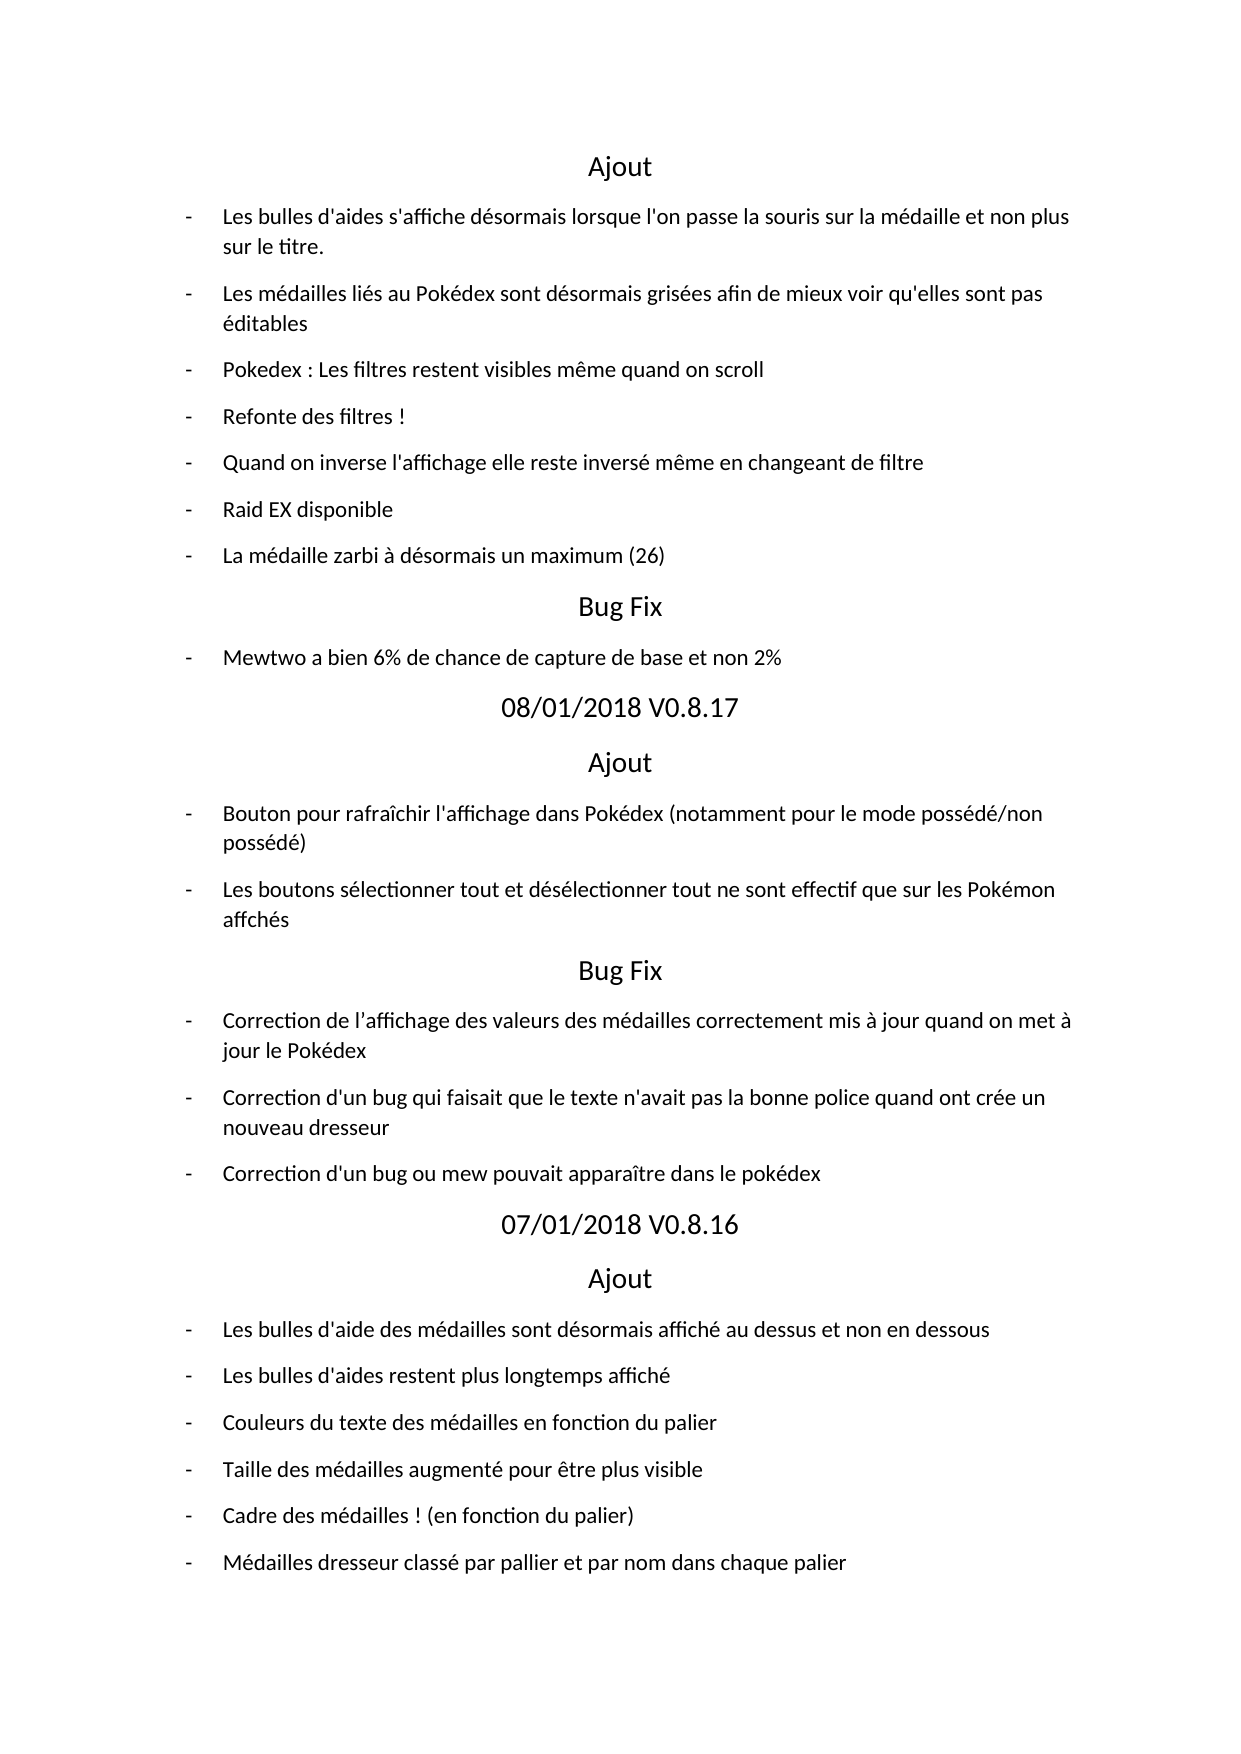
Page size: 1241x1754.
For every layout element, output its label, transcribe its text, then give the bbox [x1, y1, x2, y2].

list Correction d'un bug ou mew pouvait apparaître dans le pokédex [185, 1159, 1093, 1187]
list Couleurs du texte des médailles en fonction du palier [185, 1408, 1093, 1436]
list Mewtwo a bien 6% de chance de capture de base et non 2% [185, 643, 1093, 671]
text Ajout [148, 148, 1093, 183]
text 07/01/2018 V0.8.16 [148, 1206, 1093, 1241]
list Bouton pour rafraîchir l'affichage dans Pokédex (notamment pour le mode possédé/non possédé) [185, 799, 1093, 857]
list Les médailles liés au Pokédex sont désormais grisées afin de mieux voir qu'elles sont pas éditables [185, 279, 1093, 337]
list Taille des médailles augmenté pour être plus visible [185, 1455, 1093, 1483]
list Pokedex : Les filtres restent visibles même quand on scroll [185, 355, 1093, 383]
list Les boutons sélectionner tout et désélectionner tout ne sont effectif que sur les Pokémon affchés [185, 875, 1093, 933]
list Les bulles d'aide des médailles sont désormais affiché au dessus et non en dessous [185, 1315, 1093, 1343]
list Médailles dresseur classé par pallier et par nom dans chaque palier [185, 1548, 1093, 1576]
list Raid EX disponible [185, 495, 1093, 523]
text 08/01/2018 V0.8.17 [148, 689, 1093, 725]
list Les bulles d'aides restent plus longtemps affiché [185, 1362, 1093, 1390]
list Bug Fix [148, 588, 1093, 624]
list Bug Fix [148, 952, 1093, 987]
list Cadre des médailles ! (en fonction du palier) [185, 1501, 1093, 1529]
list Quand on inverse l'affichage elle reste inversé même en changeant de filtre [185, 448, 1093, 476]
text Ajout [148, 744, 1093, 779]
list Correction de l’affichage des valeurs des médailles correctement mis à jour quand on met à jour le Pokédex [185, 1006, 1093, 1064]
list La médaille zarbi à désormais un maximum (26) [185, 541, 1093, 569]
text Ajout [148, 1260, 1093, 1296]
list Refonte des filtres ! [185, 402, 1093, 430]
list Les bulles d'aides s'affiche désormais lorsque l'on passe la souris sur la médaille et non plus sur le titre. [185, 202, 1093, 260]
list Correction d'un bug qui faisait que le texte n'avait pas la bonne police quand ont crée un nouveau dresseur [185, 1083, 1093, 1141]
